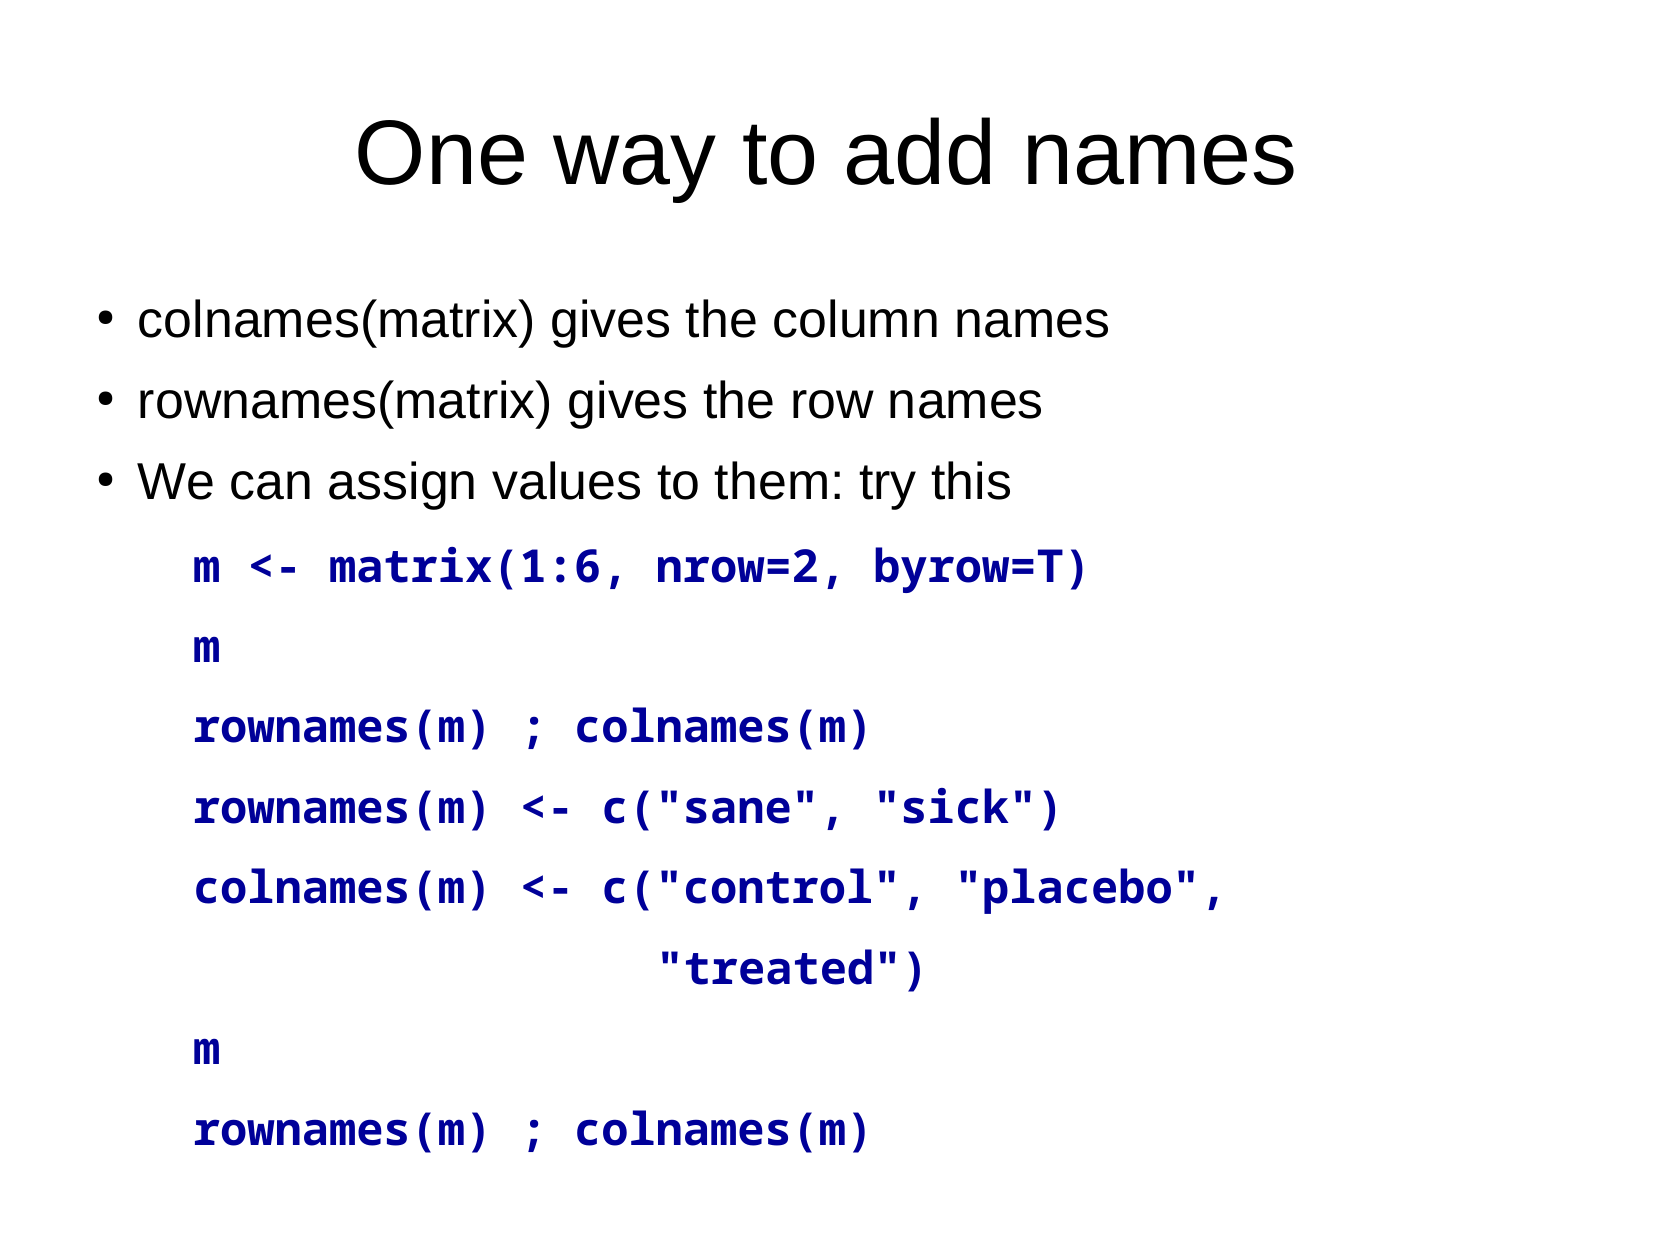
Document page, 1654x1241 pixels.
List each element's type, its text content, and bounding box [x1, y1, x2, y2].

list colnames(matrix) gives the column names rownames(matrix) gives the row names We can assign values to them: try this m <- matrix(1:6, nrow=2, byrow=T) m rownames(m) ; colnames(m) rownames(m) <- c("sane", "sick") colnames(m) <- c("control", "placebo", "treated") m rownames(m) ; colnames(m) [82, 290, 1571, 1170]
title One way to add names [82, 49, 1571, 257]
